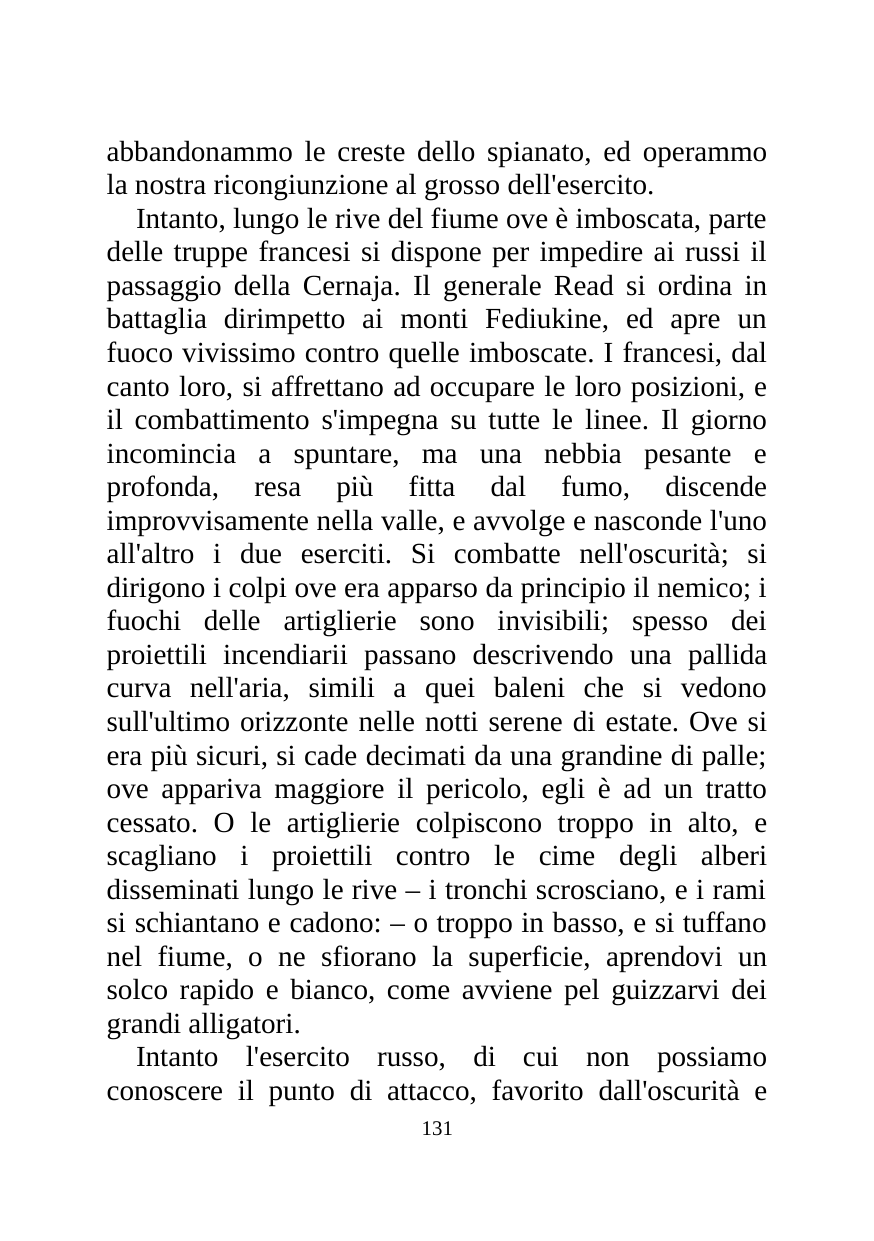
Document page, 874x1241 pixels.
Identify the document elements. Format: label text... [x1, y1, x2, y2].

text abbandonammo le creste dello spianato, ed operammo la nostra ricongiunzione al grosso dell'esercito. [106, 134, 768, 201]
text Intanto l'esercito russo, di cui non possiamo conoscere il punto di attacco, favorito dall'oscurità e [106, 1039, 768, 1107]
text Intanto, lungo le rive del fiume ove è imboscata, parte delle truppe francesi si dispone per impedire ai russi il passaggio della Cernaja. Il generale Read si ordina in battaglia dirimpetto ai monti Fediukine, ed apre un fuoco vivissimo contro quelle imboscate. I francesi, dal canto loro, si affrettano ad occupare le loro posizioni, e il combattimento s'impegna su tutte le linee. Il giorno incomincia a spuntare, ma una nebbia pesante e profonda, resa più fitta dal fumo, discende improvvisamente nella valle, e avvolge e nasconde l'uno all'altro i due eserciti. Si combatte nell'oscurità; si dirigono i colpi ove era apparso da principio il nemico; i fuochi delle artiglierie sono invisibili; spesso dei proiettili incendiarii passano descrivendo una pallida curva nell'aria, simili a quei baleni che si vedono sull'ultimo orizzonte nelle notti serene di estate. Ove si era più sicuri, si cade decimati da una grandine di palle; ove appariva maggiore il pericolo, egli è ad un tratto cessato. O le artiglierie colpiscono troppo in alto, e scagliano i proiettili contro le cime degli alberi disseminati lungo le rive – i tronchi scrosciano, e i rami si schiantano e cadono: – o troppo in basso, e si tuffano nel fiume, o ne sfiorano la superficie, aprendovi un solco rapido e bianco, come avviene pel guizzarvi dei grandi alligatori. [106, 201, 768, 1039]
